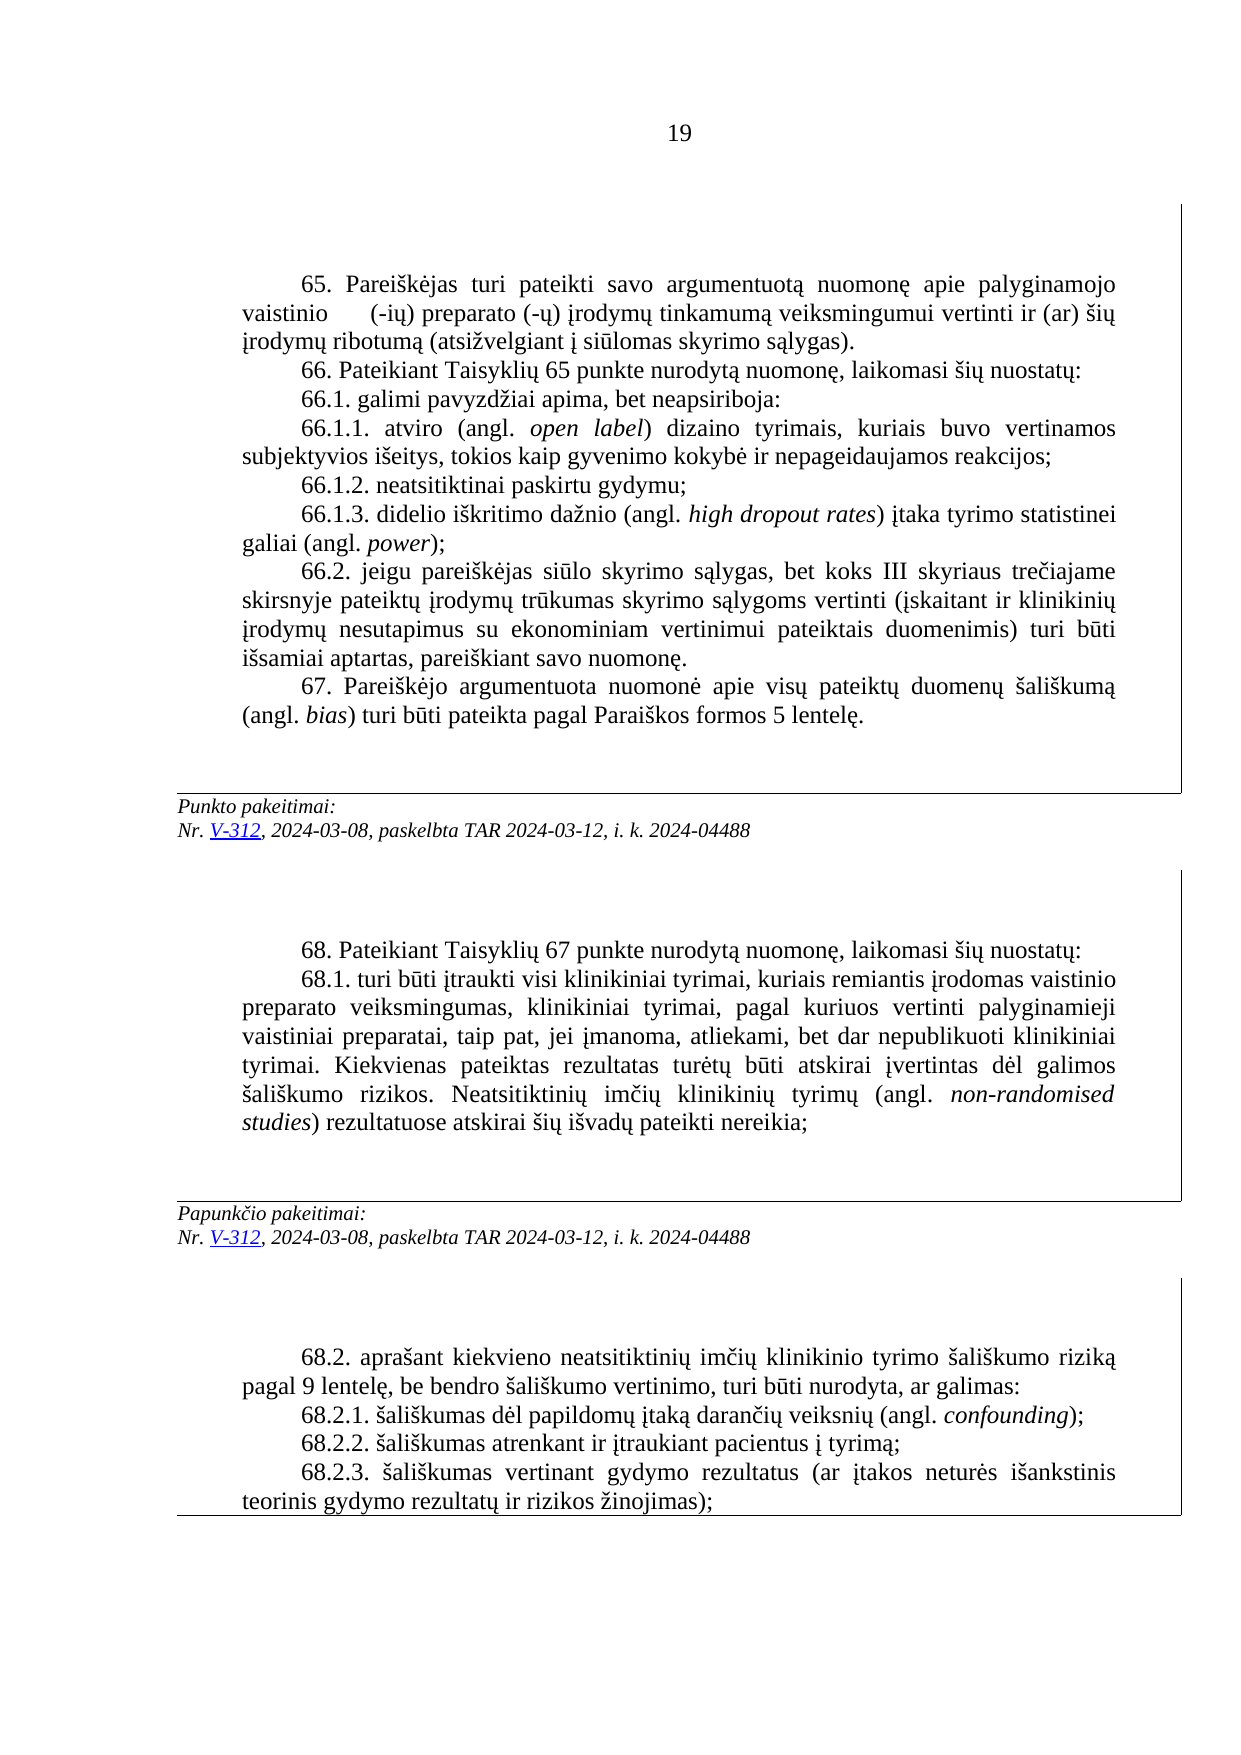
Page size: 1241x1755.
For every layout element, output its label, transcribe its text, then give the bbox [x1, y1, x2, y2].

text 66.1.2. neatsitiktinai paskirtu gydymu; [177, 470, 1181, 499]
text 68.2.1. šališkumas dėl papildomų įtaką darančių veiksnių (angl. confounding); [177, 1400, 1181, 1428]
text 66. Pateikiant Taisyklių 65 punkte nurodytą nuomonę, laikomasi šių nuostatų: [177, 355, 1181, 384]
text 65. Pareiškėjas turi pateikti savo argumentuotą nuomonę apie palyginamojo vaistinio (-ių) preparato (-ų) įrodymų tinkamumą veiksmingumui vertinti ir (ar) šių įrodymų ribotumą (atsižvelgiant į siūlomas skyrimo sąlygas). [177, 204, 1181, 355]
text 66.1.3. didelio iškritimo dažnio (angl. high dropout rates) įtaka tyrimo statistinei galiai (angl. power); [177, 499, 1181, 556]
text Papunkčio pakeitimai: [177, 1201, 1181, 1225]
text 66.2. jeigu pareiškėjas siūlo skyrimo sąlygas, bet koks III skyriaus trečiajame skirsnyje pateiktų įrodymų trūkumas skyrimo sąlygoms vertinti (įskaitant ir klinikinių įrodymų nesutapimus su ekonominiam vertinimui pateiktais duomenimis) turi būti išsamiai aptartas, pareiškiant savo nuomonę. [177, 556, 1181, 671]
text Punkto pakeitimai: [177, 793, 1181, 818]
text 66.1. galimi pavyzdžiai apima, bet neapsiriboja: [177, 384, 1181, 413]
text 68. Pateikiant Taisyklių 67 punkte nurodytą nuomonę, laikomasi šių nuostatų: [177, 870, 1181, 964]
text 68.2. aprašant kiekvieno neatsitiktinių imčių klinikinio tyrimo šališkumo riziką pagal 9 lentelę, be bendro šališkumo vertinimo, turi būti nurodyta, ar galimas: [177, 1278, 1181, 1400]
text 67. Pareiškėjo argumentuota nuomonė apie visų pateiktų duomenų šališkumą (angl. bias) turi būti pateikta pagal Paraiškos formos 5 lentelę. [177, 671, 1181, 793]
text 68.1. turi būti įtraukti visi klinikiniai tyrimai, kuriais remiantis įrodomas vaistinio preparato veiksmingumas, klinikiniai tyrimai, pagal kuriuos vertinti palyginamieji vaistiniai preparatai, taip pat, jei įmanoma, atliekami, bet dar nepublikuoti klinikiniai tyrimai. Kiekvienas pateiktas rezultatas turėtų būti atskirai įvertintas dėl galimos šališkumo rizikos. Neatsitiktinių imčių klinikinių tyrimų (angl. non-randomised studies) rezultatuose atskirai šių išvadų pateikti nereikia; [177, 964, 1181, 1201]
text 68.2.2. šališkumas atrenkant ir įtraukiant pacientus į tyrimą; [177, 1428, 1181, 1457]
text Nr. V-312, 2024-03-08, paskelbta TAR 2024-03-12, i. k. 2024-04488 [177, 818, 1181, 842]
text Nr. V-312, 2024-03-08, paskelbta TAR 2024-03-12, i. k. 2024-04488 [177, 1225, 1181, 1249]
text 68.2.3. šališkumas vertinant gydymo rezultatus (ar įtakos neturės išankstinis teorinis gydymo rezultatų ir rizikos žinojimas); [177, 1457, 1181, 1515]
text 66.1.1. atviro (angl. open label) dizaino tyrimais, kuriais buvo vertinamos subjektyvios išeitys, tokios kaip gyvenimo kokybė ir nepageidaujamos reakcijos; [177, 413, 1181, 470]
